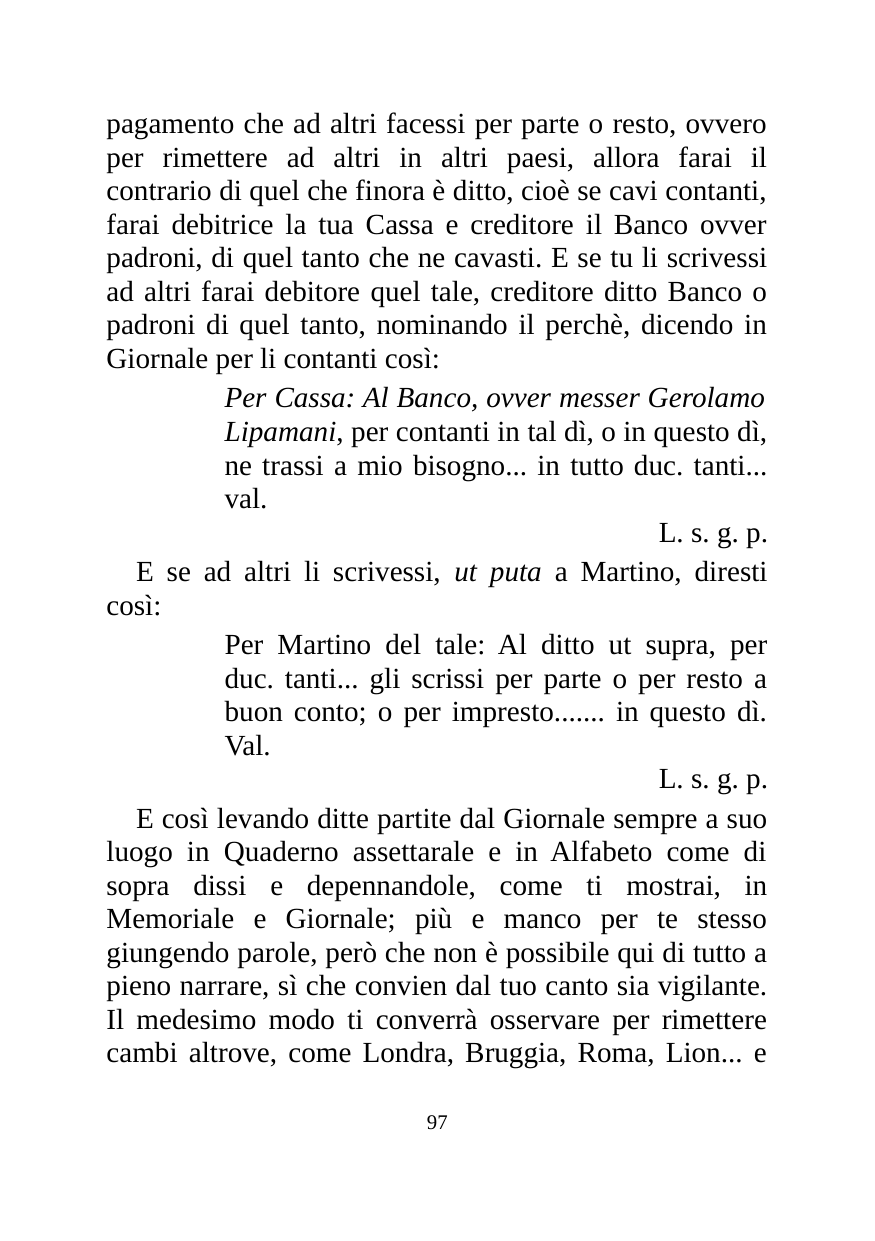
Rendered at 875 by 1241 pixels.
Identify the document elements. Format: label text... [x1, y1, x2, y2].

text Per Martino del tale: Al ditto ut supra, per duc. tanti... gli scrissi per parte o per resto a buon conto; o per impresto....... in questo dì. Val. [224, 627, 768, 761]
text E così levando ditte partite dal Giornale sempre a suo luogo in Quaderno assettarale e in Alfabeto come di sopra dissi e depennandole, come ti mostrai, in Memoriale e Giornale; più e manco per te stesso giungendo parole, però che non è possibile qui di tutto a pieno narrare, sì che convien dal tuo canto sia vigilante. Il medesimo modo ti converrà osservare per rimettere cambi altrove, come Londra, Bruggia, Roma, Lion... e [106, 801, 768, 1069]
text Per Cassa: Al Banco, ovver messer Gerolamo Lipamani, per contanti in tal dì, o in questo dì, ne trassi a mio bisogno... in tutto duc. tanti... val. [224, 381, 768, 515]
text pagamento che ad altri facessi per parte o resto, ovvero per rimettere ad altri in altri paesi, allora farai il contrario di quel che finora è ditto, cioè se cavi contanti, farai debitrice la tua Cassa e creditore il Banco ovver padroni, di quel tanto che ne cavasti. E se tu li scrivessi ad altri farai debitore quel tale, creditore ditto Banco o padroni di quel tanto, nominando il perchè, dicendo in Giornale per li contanti così: [106, 106, 768, 374]
text E se ad altri li scrivessi, ut puta a Martino, diresti così: [106, 554, 768, 621]
text L. s. g. p. [224, 761, 768, 795]
text L. s. g. p. [224, 515, 768, 548]
